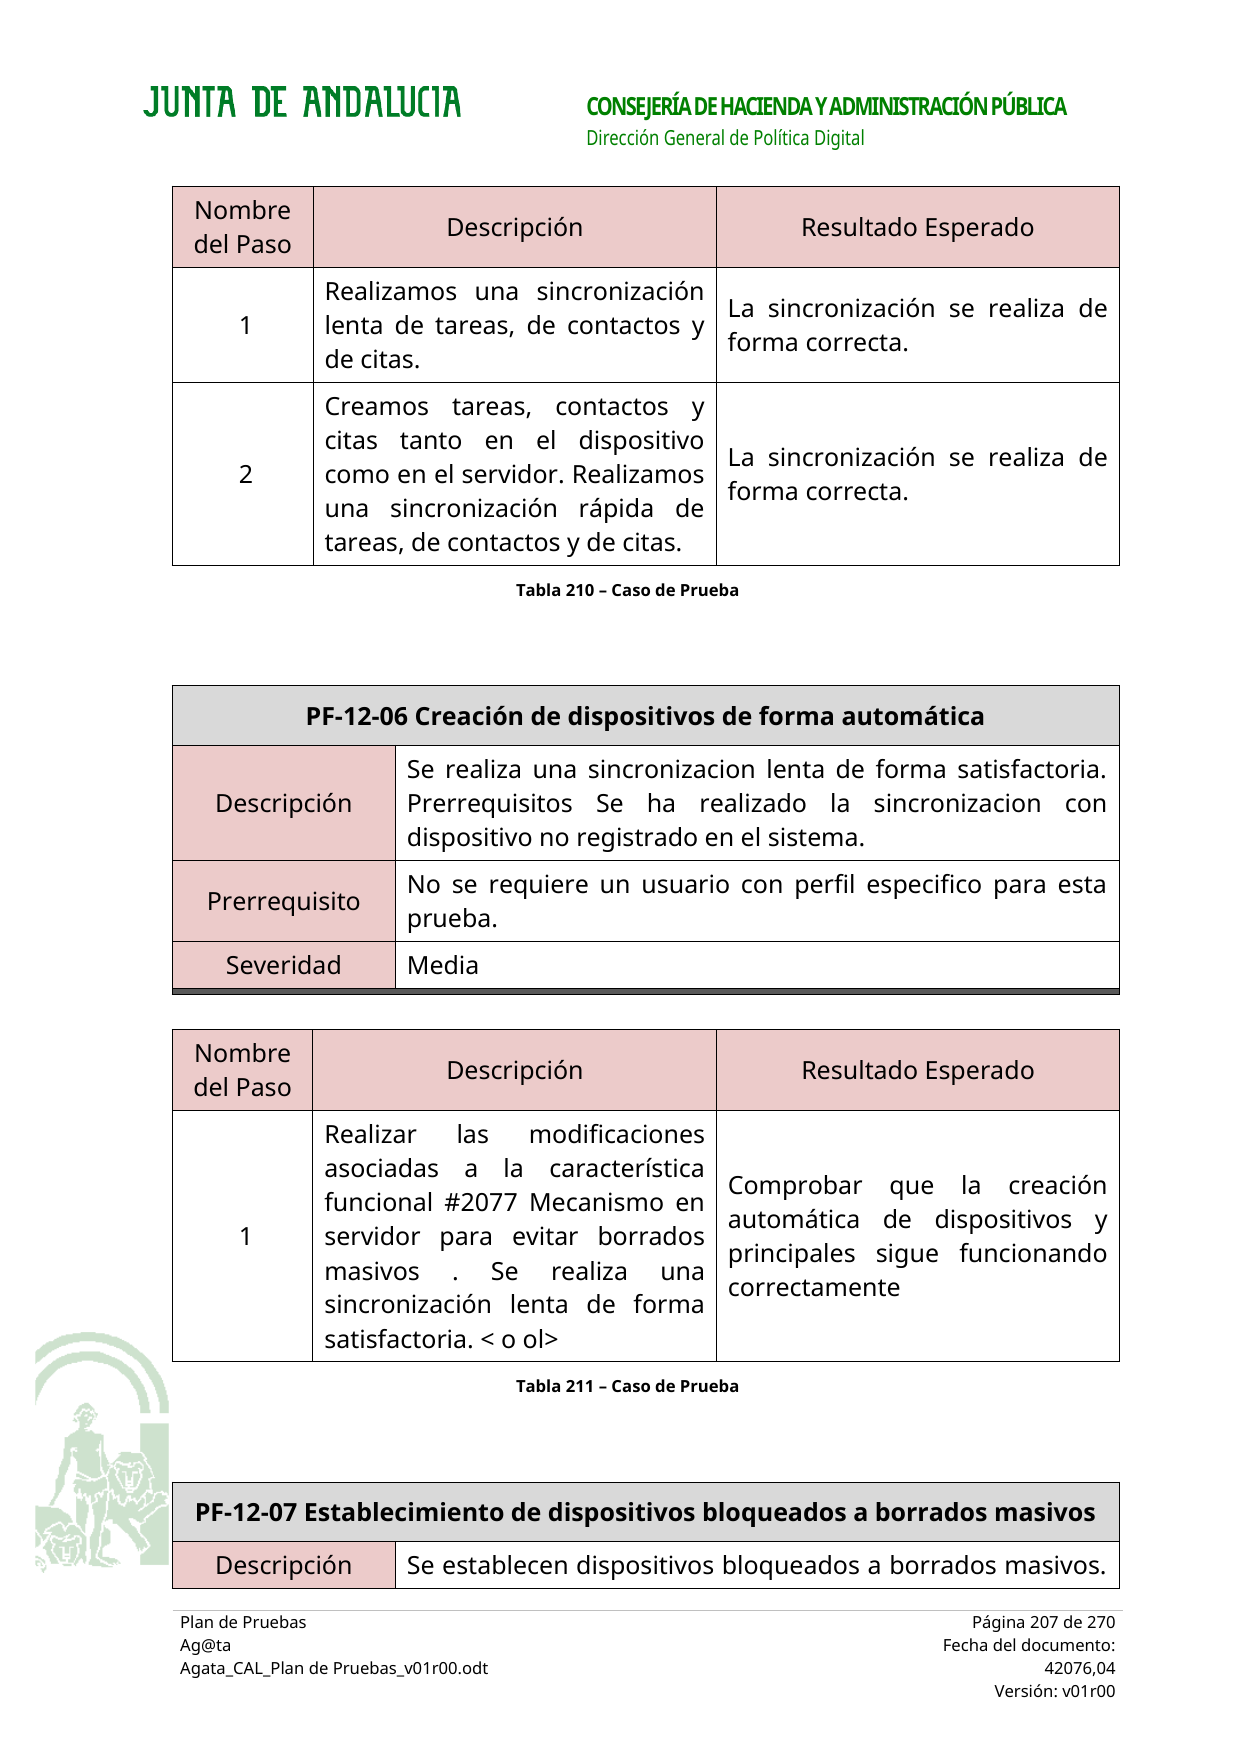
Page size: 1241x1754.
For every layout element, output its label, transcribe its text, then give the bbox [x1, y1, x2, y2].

table_cell Media [396, 942, 1119, 988]
table_cell Realizamos una sincronización lenta de tareas, de contactos y de citas. [314, 268, 716, 382]
table_cell [173, 989, 1119, 994]
table_cell Descripción [173, 1542, 395, 1588]
table_cell Realizar las modificaciones asociadas a la característica funcional #2077 Mecanismo en servidor para evitar borrados masivos . Se realiza una sincronización lenta de forma satisfactoria. < o ol> [313, 1111, 716, 1361]
table_header PF-12-07 Establecimiento de dispositivos bloqueados a borrados masivos [173, 1483, 1119, 1541]
table_cell 2 [173, 383, 313, 565]
table_header Descripción [313, 1030, 716, 1110]
table_cell Descripción [173, 746, 395, 860]
table_cell Prerrequisito [173, 861, 395, 941]
table_cell 1 [173, 1111, 312, 1361]
table_cell Severidad [173, 942, 395, 988]
table_header PF-12-06 Creación de dispositivos de forma automática [173, 686, 1119, 745]
table_cell No se requiere un usuario con perfil especifico para esta prueba. [396, 861, 1119, 941]
table_cell La sincronización se realiza de forma correcta. [717, 268, 1119, 382]
table_cell La sincronización se realiza de forma correcta. [717, 383, 1119, 565]
table_header Resultado Esperado [717, 187, 1119, 267]
picture [143, 86, 461, 117]
table_cell 1 [173, 268, 313, 382]
table_cell Creamos tareas, contactos y citas tanto en el dispositivo como en el servidor. Realizamos una sincronización rápida de tareas, de contactos y de citas. [314, 383, 716, 565]
table_header Descripción [314, 187, 716, 267]
table_header Nombre del Paso [173, 1030, 312, 1110]
table_cell Comprobar que la creación automática de dispositivos y principales sigue funcionando correctamente [717, 1111, 1119, 1361]
text Tabla 211 – Caso de Prueba [170, 1375, 1107, 1397]
text Tabla 210 – Caso de Prueba [148, 578, 1107, 601]
table_header Nombre del Paso [173, 187, 313, 267]
table_cell Se realiza una sincronizacion lenta de forma satisfactoria. Prerrequisitos Se ha realizado la sincronizacion con dispositivo no registrado en el sistema. [396, 746, 1119, 860]
table_cell Se establecen dispositivos bloqueados a borrados masivos. [396, 1542, 1119, 1588]
table_header Resultado Esperado [717, 1030, 1119, 1110]
